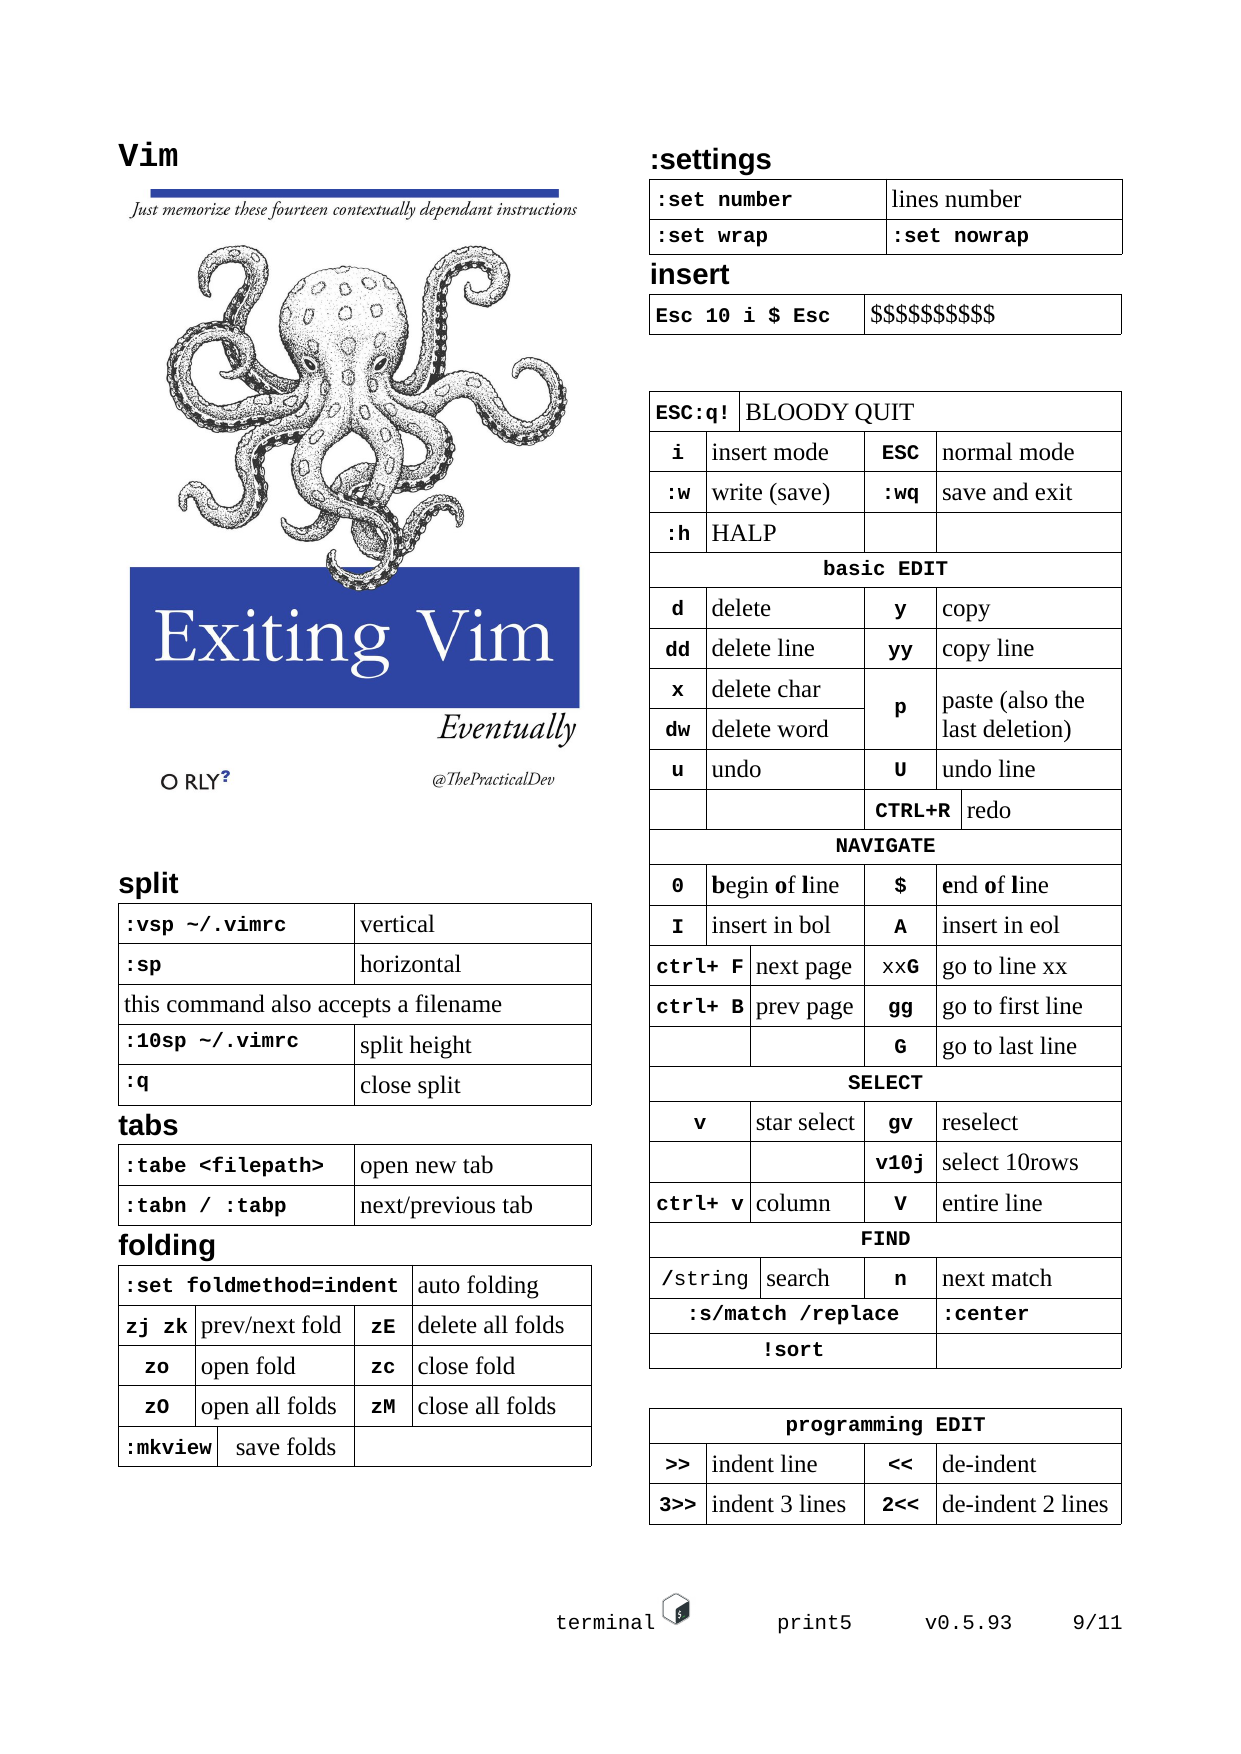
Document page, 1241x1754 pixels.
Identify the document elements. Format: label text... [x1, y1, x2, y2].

table_cell p [865, 669, 936, 748]
table_cell split height [355, 1025, 591, 1064]
table_cell [865, 513, 936, 552]
table_cell :center [937, 1299, 1121, 1333]
table_cell :wq [865, 472, 936, 512]
table_cell save and exit [937, 472, 1121, 512]
table_cell open fold [196, 1346, 354, 1385]
table_cell this command also accepts a filename [119, 985, 591, 1024]
table_cell :tabn / :tabp [119, 1186, 354, 1225]
table_cell FIND [650, 1223, 1121, 1257]
table_cell :s/match /replace [650, 1299, 936, 1333]
table_cell redo [962, 790, 1121, 829]
table_cell [355, 1427, 591, 1466]
table_cell horizontal [355, 944, 591, 983]
table_cell u [650, 750, 706, 789]
table_cell prev/next fold [196, 1306, 354, 1345]
table_cell v10j [865, 1142, 936, 1182]
table_cell V [865, 1183, 936, 1222]
table_cell y [865, 588, 936, 628]
table_cell de-indent 2 lines [937, 1484, 1121, 1523]
table_cell NAVIGATE [650, 830, 1121, 864]
subtitle insert [649, 257, 1122, 291]
table_cell zc [355, 1346, 412, 1385]
picture [118, 189, 591, 809]
table_cell 0 [650, 865, 706, 905]
table_cell [650, 1142, 750, 1182]
table_cell go to line xx [937, 946, 1121, 985]
table_cell [937, 1334, 1121, 1368]
table_cell HALP [707, 513, 864, 552]
table_cell gg [865, 986, 936, 1026]
table_cell zO [119, 1386, 195, 1426]
table_cell [707, 790, 864, 829]
table_cell insert mode [707, 432, 864, 471]
table_cell insert in bol [707, 906, 864, 945]
table_cell :sp [119, 944, 354, 983]
table_header programming EDIT [650, 1409, 1121, 1443]
table_cell :mkview [119, 1427, 217, 1466]
table_cell :set nowrap [887, 220, 1122, 254]
table_cell copy [937, 588, 1121, 628]
table_cell entire line [937, 1183, 1121, 1222]
table_cell zj zk [119, 1306, 195, 1345]
table_cell v [650, 1102, 750, 1141]
table_header BLOODY QUIT [740, 392, 1121, 431]
table_cell CTRL+R [865, 790, 961, 829]
table_cell close fold [413, 1346, 591, 1385]
table_cell I [650, 906, 706, 945]
table_header open new tab [355, 1145, 591, 1184]
table_header Esc 10 i $ Esc [650, 295, 864, 334]
table_cell /string [650, 1258, 760, 1298]
table_cell zM [355, 1386, 412, 1426]
table_header ESC:q! [650, 392, 739, 431]
table_cell xxG [865, 946, 936, 985]
table_cell end of line [937, 865, 1121, 905]
table_cell search [761, 1258, 864, 1298]
table_cell x [650, 669, 706, 708]
table_cell next/previous tab [355, 1186, 591, 1225]
picture [655, 1588, 697, 1630]
table_cell column [751, 1183, 864, 1222]
table_cell de-indent [937, 1444, 1121, 1483]
table_header $$$$$$$$$$ [865, 295, 1121, 334]
table_cell delete char [707, 669, 864, 708]
table_cell [937, 513, 1121, 552]
table_cell star select [751, 1102, 864, 1141]
table_cell open all folds [196, 1386, 354, 1426]
table_cell [650, 790, 706, 829]
table_cell undo [707, 750, 864, 789]
table_cell ctrl+ v [650, 1183, 750, 1222]
table_cell prev page [751, 986, 864, 1026]
table_cell basic EDIT [650, 553, 1121, 587]
table_header auto folding [413, 1266, 591, 1305]
table_cell delete [707, 588, 864, 628]
table_header lines number [887, 180, 1122, 219]
table_cell G [865, 1027, 936, 1066]
table_cell SELECT [650, 1067, 1121, 1101]
table_cell U [865, 750, 936, 789]
table_header :set foldmethod=indent [119, 1266, 412, 1305]
table_cell [650, 1027, 750, 1066]
table_cell dw [650, 709, 706, 748]
table_cell next match [937, 1258, 1121, 1298]
subtitle folding [118, 1228, 591, 1262]
table_cell delete word [707, 709, 864, 748]
table_cell close split [355, 1065, 591, 1104]
table_cell go to last line [937, 1027, 1121, 1066]
table_cell d [650, 588, 706, 628]
table_cell :w [650, 472, 706, 512]
table_cell yy [865, 629, 936, 668]
table_cell 2<< [865, 1484, 936, 1523]
table_cell ctrl+ F [650, 946, 750, 985]
table_cell A [865, 906, 936, 945]
subtitle split [118, 866, 591, 900]
table_cell go to first line [937, 986, 1121, 1026]
table_cell close all folds [413, 1386, 591, 1426]
table_cell reselect [937, 1102, 1121, 1141]
table_cell 3>> [650, 1484, 706, 1523]
table_cell paste (also the last deletion) [937, 669, 1121, 748]
table_cell gv [865, 1102, 936, 1141]
table_cell save folds [218, 1427, 354, 1466]
table_cell zE [355, 1306, 412, 1345]
table_cell write (save) [707, 472, 864, 512]
table_cell zo [119, 1346, 195, 1385]
table_cell !sort [650, 1334, 936, 1368]
table_cell :h [650, 513, 706, 552]
table_cell copy line [937, 629, 1121, 668]
subtitle Vim [118, 139, 591, 177]
table_cell delete line [707, 629, 864, 668]
table_cell dd [650, 629, 706, 668]
table_cell :q [119, 1065, 354, 1104]
table_cell << [865, 1444, 936, 1483]
table_cell insert in eol [937, 906, 1121, 945]
subtitle tabs [118, 1107, 591, 1141]
table_cell begin of line [707, 865, 864, 905]
table_cell delete all folds [413, 1306, 591, 1345]
table_cell ctrl+ B [650, 986, 750, 1026]
table_cell [751, 1027, 864, 1066]
table_cell ESC [865, 432, 936, 471]
table_cell indent line [707, 1444, 864, 1483]
table_cell i [650, 432, 706, 471]
subtitle :settings [649, 142, 1122, 176]
table_cell n [865, 1258, 936, 1298]
table_cell $ [865, 865, 936, 905]
table_cell normal mode [937, 432, 1121, 471]
table_header vertical [355, 904, 591, 943]
table_cell indent 3 lines [707, 1484, 864, 1523]
table_header :vsp ~/.vimrc [119, 904, 354, 943]
table_cell :set wrap [650, 220, 886, 254]
table_cell undo line [937, 750, 1121, 789]
table_header :set number [650, 180, 886, 219]
table_cell :10sp ~/.vimrc [119, 1025, 354, 1064]
table_cell select 10rows [937, 1142, 1121, 1182]
table_cell [751, 1142, 864, 1182]
table_cell next page [751, 946, 864, 985]
table_cell >> [650, 1444, 706, 1483]
table_header :tabe <filepath> [119, 1145, 354, 1184]
